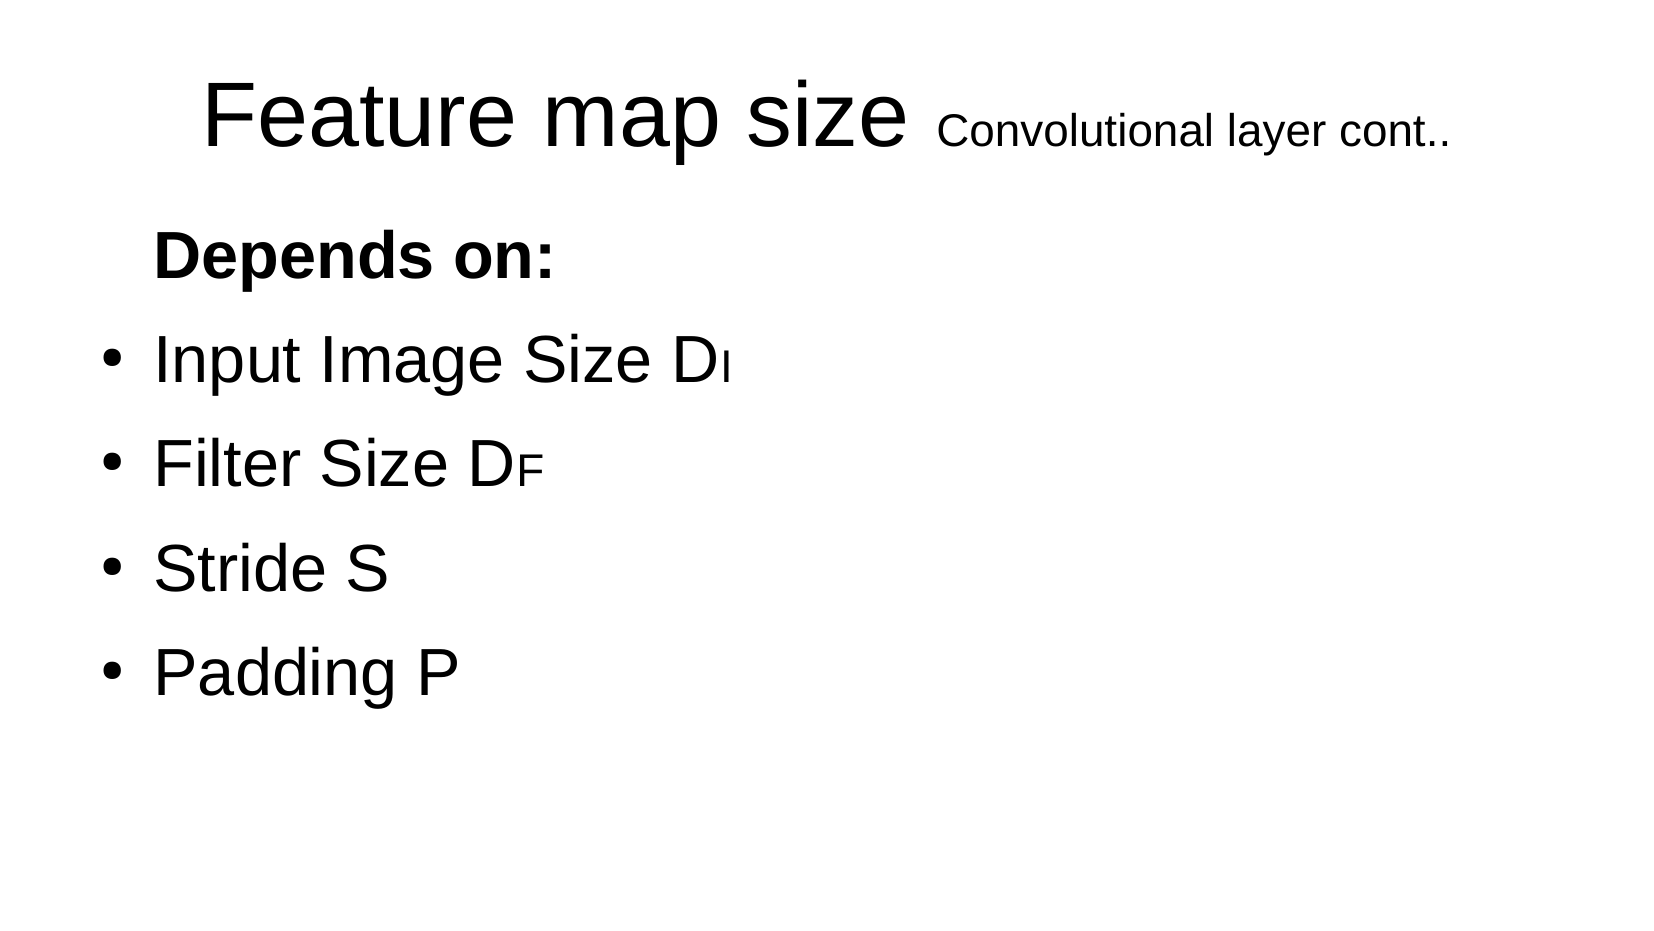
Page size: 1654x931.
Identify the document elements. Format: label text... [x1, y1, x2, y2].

title Feature map size Convolutional layer cont.. [82, 37, 1571, 193]
list Depends on: Input Image Size DI Filter Size DF Stride S Padding P [82, 217, 1571, 758]
